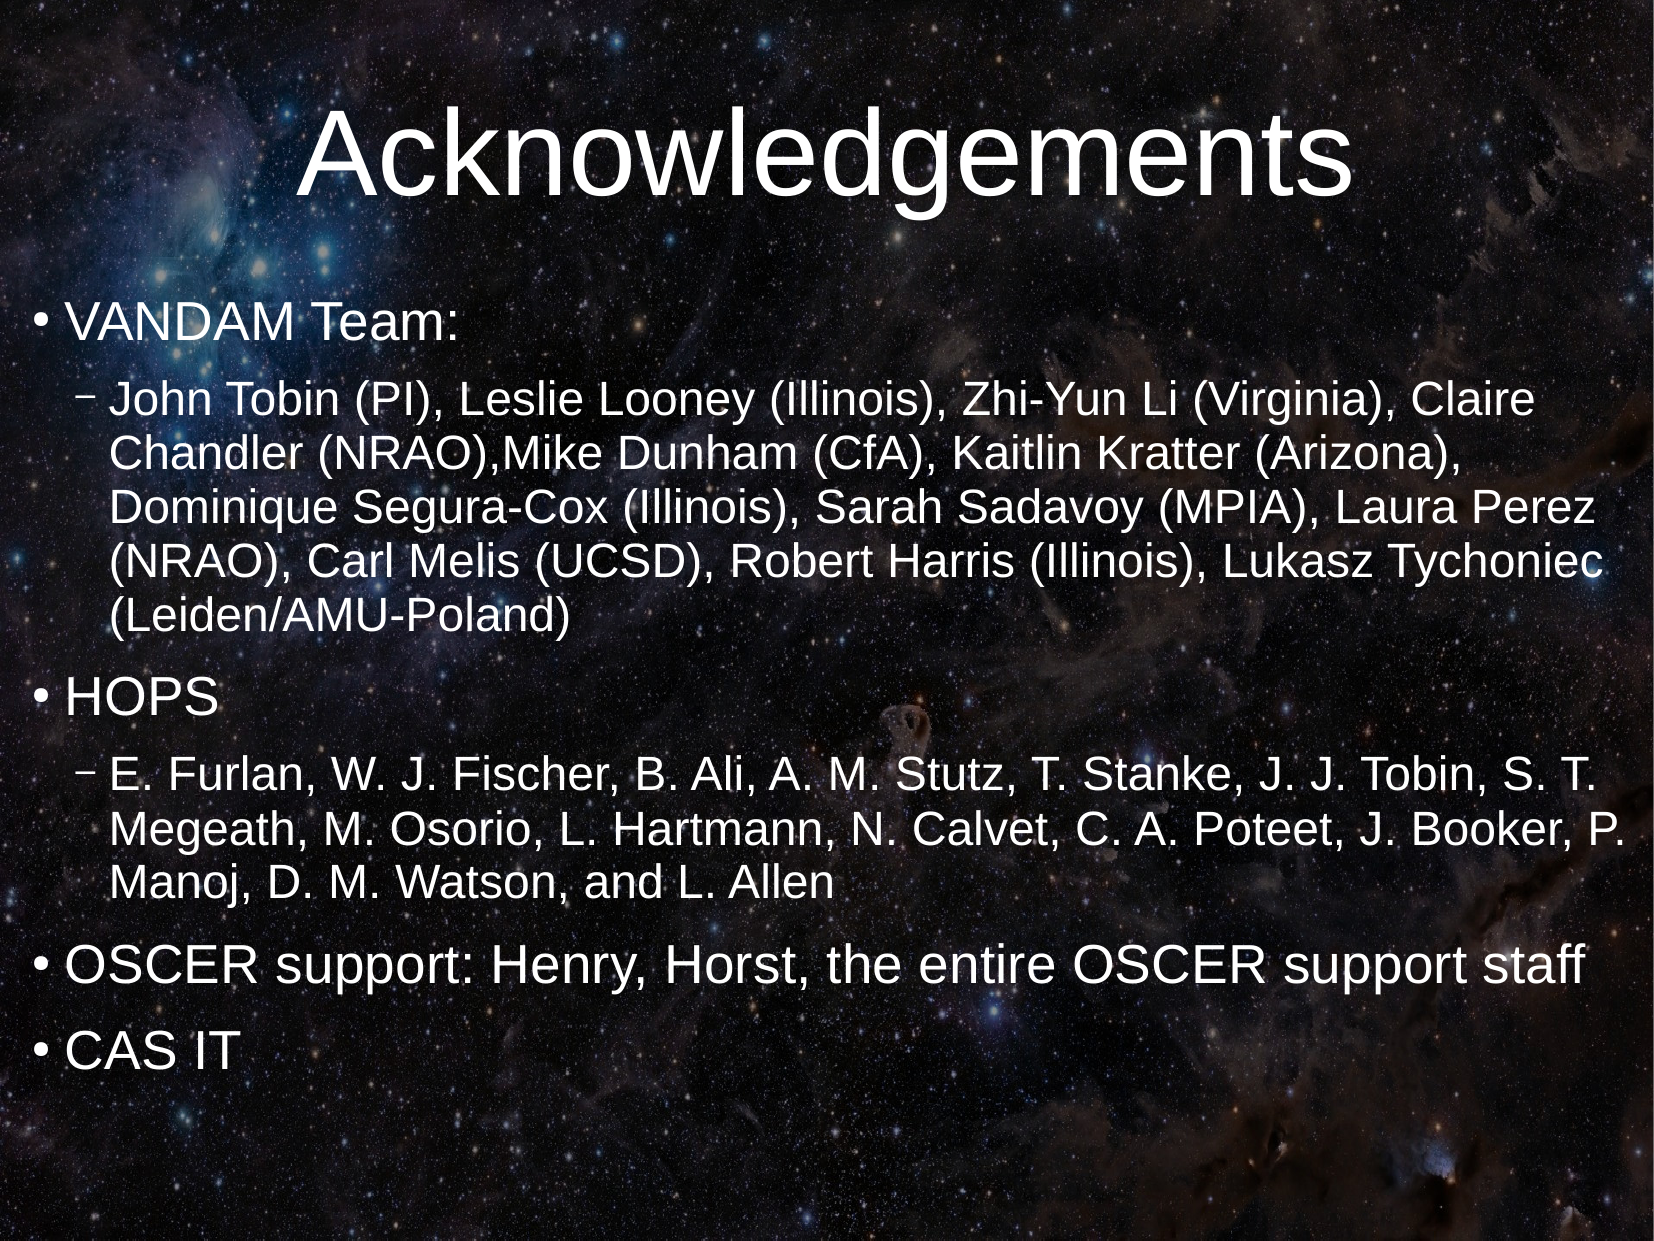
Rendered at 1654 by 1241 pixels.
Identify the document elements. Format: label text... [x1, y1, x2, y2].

list VANDAM Team: John Tobin (PI), Leslie Looney (Illinois), Zhi-Yun Li (Virginia), Claire Chandler (NRAO),Mike Dunham (CfA), Kaitlin Kratter (Arizona), Dominique Segura-Cox (Illinois), Sarah Sadavoy (MPIA), Laura Perez (NRAO), Carl Melis (UCSD), Robert Harris (Illinois), Lukasz Tychoniec (Leiden/AMU-Poland) HOPS E. Furlan, W. J. Fischer, B. Ali, A. M. Stutz, T. Stanke, J. J. Tobin, S. T. Megeath, M. Osorio, L. Hartmann, N. Calvet, C. A. Poteet, J. Booker, P. Manoj, D. M. Watson, and L. Allen OSCER support: Henry, Horst, the entire OSCER support staff CAS IT [20, 290, 1633, 1096]
picture [0, 0, 1654, 1241]
title Acknowledgements [82, 49, 1571, 257]
